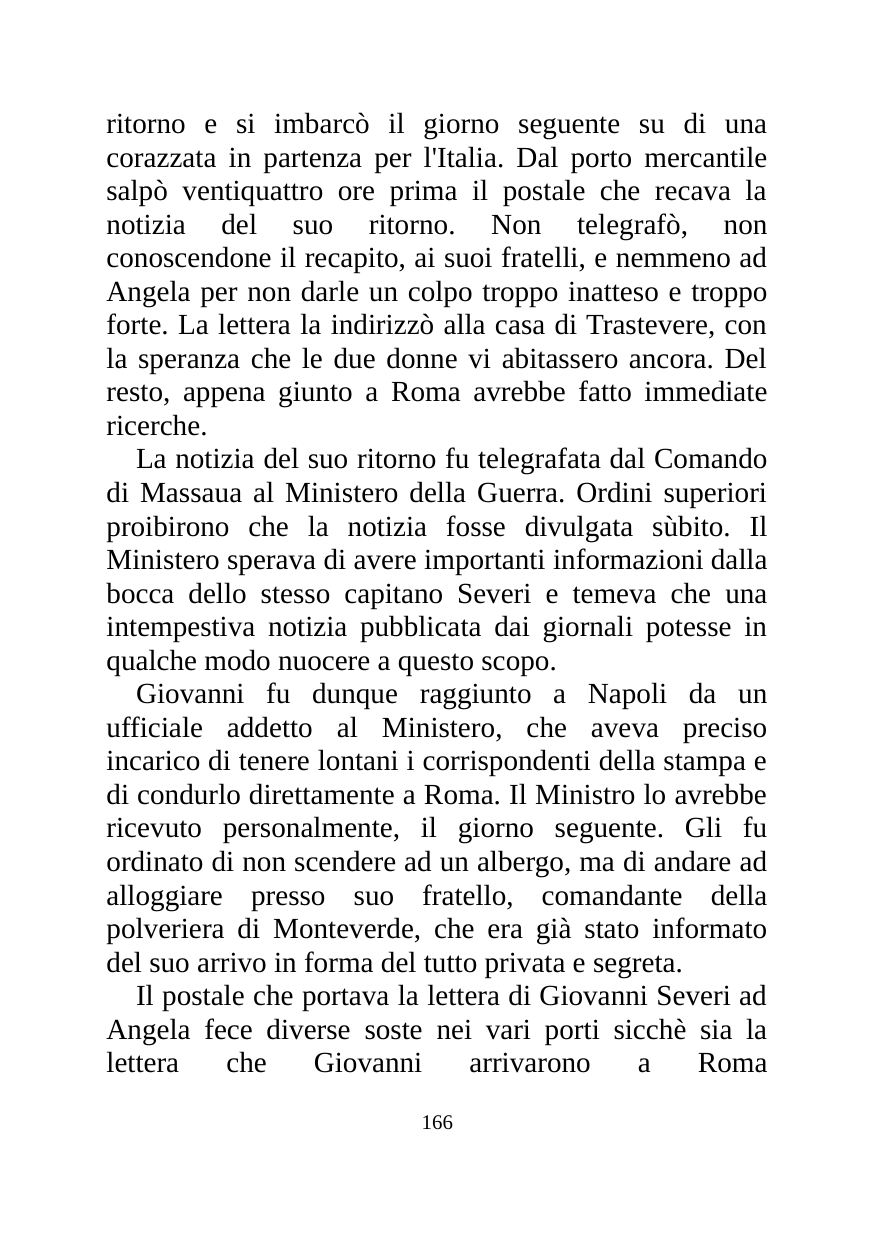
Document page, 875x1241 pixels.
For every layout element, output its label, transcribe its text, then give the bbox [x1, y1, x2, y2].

text Giovanni fu dunque raggiunto a Napoli da un ufficiale addetto al Ministero, che aveva preciso incarico di tenere lontani i corrispondenti della stampa e di condurlo direttamente a Roma. Il Ministro lo avrebbe ricevuto personalmente, il giorno seguente. Gli fu ordinato di non scendere ad un albergo, ma di andare ad alloggiare presso suo fratello, comandante della polveriera di Monteverde, che era già stato informato del suo arrivo in forma del tutto privata e segreta. [106, 676, 768, 978]
text Il postale che portava la lettera di Giovanni Severi ad Angela fece diverse soste nei vari porti sicchè sia la lettera che Giovanni arrivarono a Roma [106, 978, 768, 1079]
text La notizia del suo ritorno fu telegrafata dal Comando di Massaua al Ministero della Guerra. Ordini superiori proibirono che la notizia fosse divulgata sùbito. Il Ministero sperava di avere importanti informazioni dalla bocca dello stesso capitano Severi e temeva che una intempestiva notizia pubblicata dai giornali potesse in qualche modo nuocere a questo scopo. [106, 442, 768, 676]
text ritorno e si imbarcò il giorno seguente su di una corazzata in partenza per l'Italia. Dal porto mercantile salpò ventiquattro ore prima il postale che recava la notizia del suo ritorno. Non telegrafò, non conoscendone il recapito, ai suoi fratelli, e nemmeno ad Angela per non darle un colpo troppo inatteso e troppo forte. La lettera la indirizzò alla casa di Trastevere, con la speranza che le due donne vi abitassero ancora. Del resto, appena giunto a Roma avrebbe fatto immediate ricerche. [106, 106, 768, 442]
